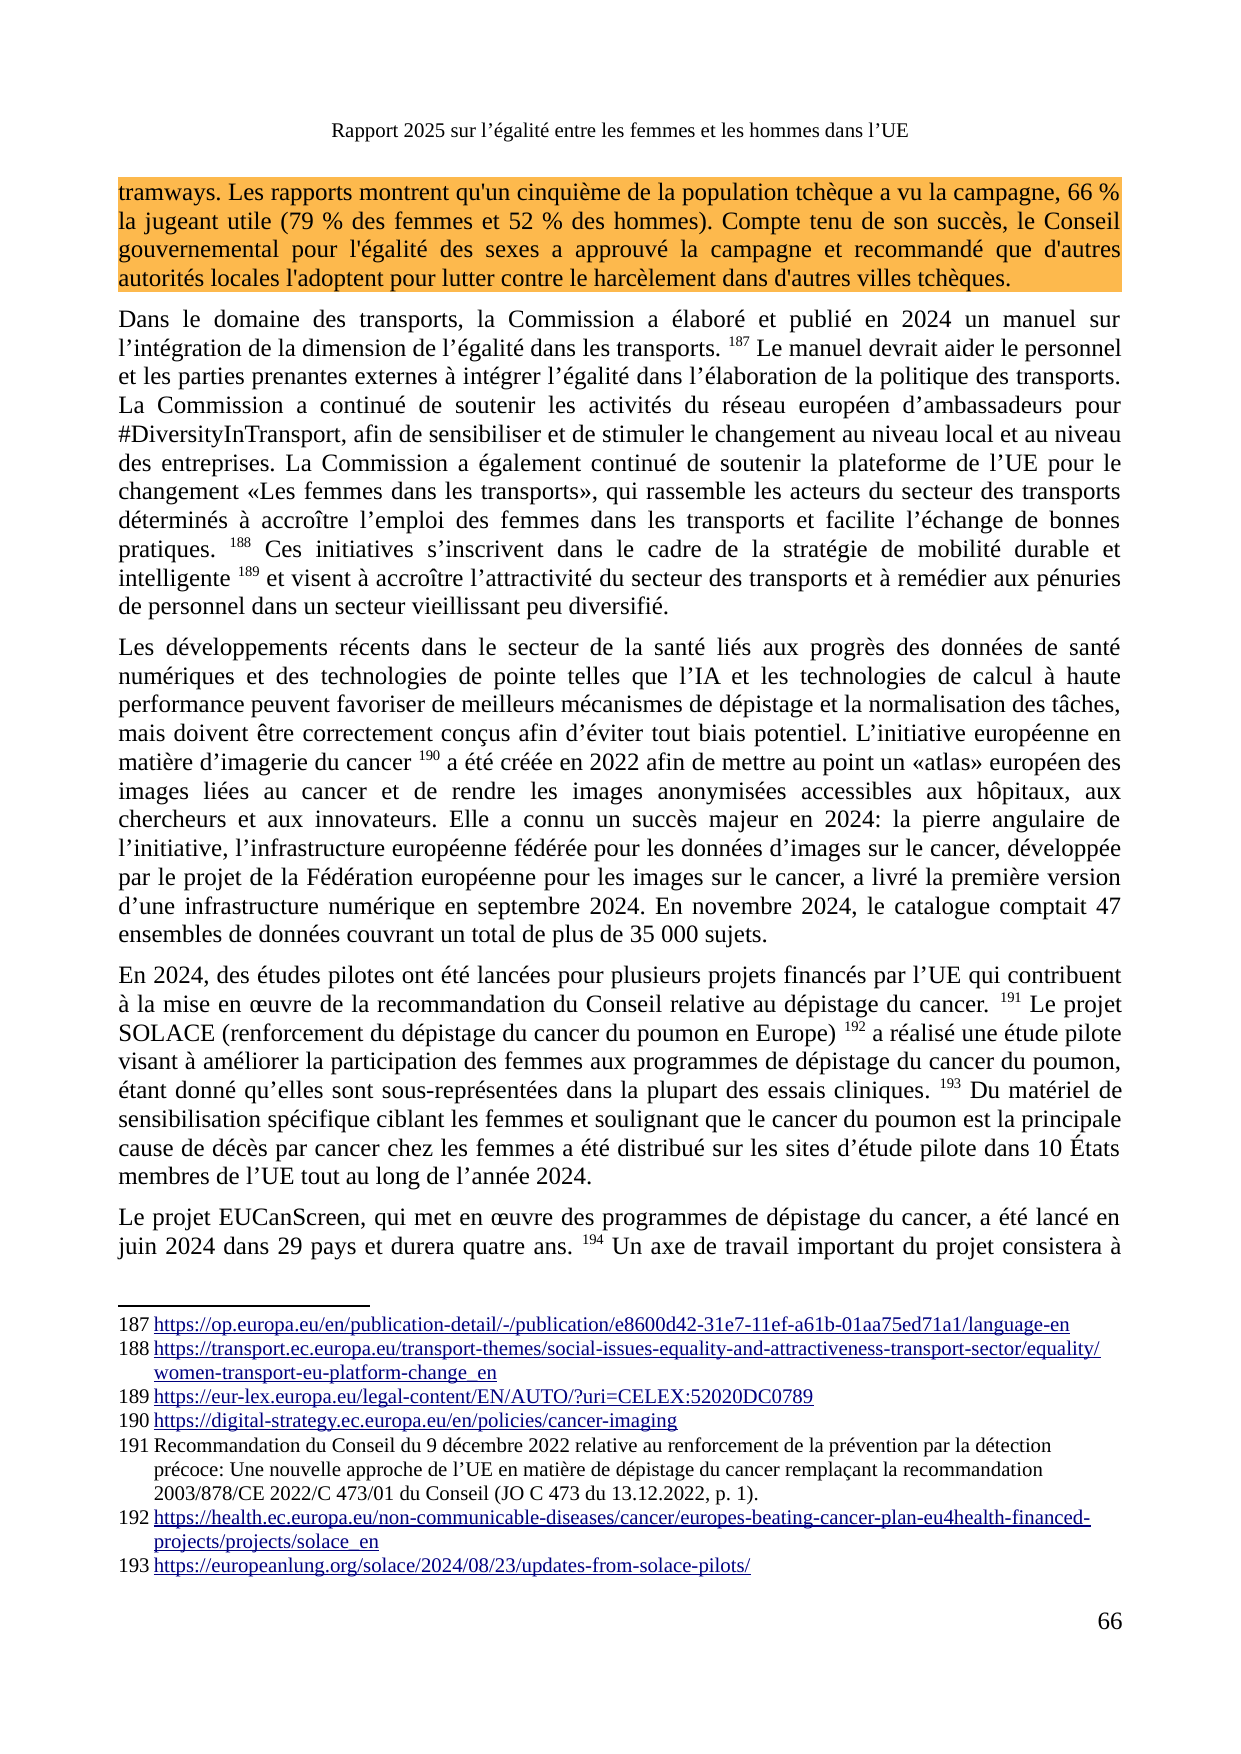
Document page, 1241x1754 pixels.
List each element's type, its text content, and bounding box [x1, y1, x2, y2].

text https://eur-lex.europa.eu/legal-content/EN/AUTO/?uri=CELEX:52020DC0789 [118, 1384, 1122, 1408]
text Recommandation du Conseil du 9 décembre 2022 relative au renforcement de la prévention par la détection précoce: Une nouvelle approche de l’UE en matière de dépistage du cancer remplaçant la recommandation 2003/878/CE 2022/C 473/01 du Conseil (JO C 473 du 13.12.2022, p. 1). [118, 1432, 1122, 1505]
text https://digital-strategy.ec.europa.eu/en/policies/cancer-imaging [118, 1408, 1122, 1432]
text Dans le domaine des transports, la Commission a élaboré et publié en 2024 un manuel sur l’intégration de la dimension de l’égalité dans les transports. Le manuel devrait aider le personnel et les parties prenantes externes à intégrer l’égalité dans l’élaboration de la politique des transports. La Commission a continué de soutenir les activités du réseau européen d’ambassadeurs pour #DiversityInTransport, afin de sensibiliser et de stimuler le changement au niveau local et au niveau des entreprises. La Commission a également continué de soutenir la plateforme de l’UE pour le changement «Les femmes dans les transports», qui rassemble les acteurs du secteur des transports déterminés à accroître l’emploi des femmes dans les transports et facilite l’échange de bonnes pratiques. Ces initiatives s’inscrivent dans le cadre de la stratégie de mobilité durable et intelligente et visent à accroître l’attractivité du secteur des transports et à remédier aux pénuries de personnel dans un secteur vieillissant peu diversifié. [118, 304, 1122, 620]
text tramways. Les rapports montrent qu'un cinquième de la population tchèque a vu la campagne, 66 % la jugeant utile (79 % des femmes et 52 % des hommes). Compte tenu de son succès, le Conseil gouvernemental pour l'égalité des sexes a approuvé la campagne et recommandé que d'autres autorités locales l'adoptent pour lutter contre le harcèlement dans d'autres villes tchèques. [118, 177, 1122, 292]
text https://transport.ec.europa.eu/transport-themes/social-issues-equality-and-attractiveness-transport-sector/equality/women-transport-eu-platform-change_en [118, 1336, 1122, 1384]
text Le projet EUCanScreen, qui met en œuvre des programmes de dépistage du cancer, a été lancé en juin 2024 dans 29 pays et durera quatre ans. Un axe de travail important du projet consistera à [118, 1202, 1122, 1259]
text https://op.europa.eu/en/publication-detail/-/publication/e8600d42-31e7-11ef-a61b-01aa75ed71a1/language-en [118, 1312, 1122, 1336]
text Les développements récents dans le secteur de la santé liés aux progrès des données de santé numériques et des technologies de pointe telles que l’IA et les technologies de calcul à haute performance peuvent favoriser de meilleurs mécanismes de dépistage et la normalisation des tâches, mais doivent être correctement conçus afin d’éviter tout biais potentiel. L’initiative européenne en matière d’imagerie du cancer a été créée en 2022 afin de mettre au point un «atlas» européen des images liées au cancer et de rendre les images anonymisées accessibles aux hôpitaux, aux chercheurs et aux innovateurs. Elle a connu un succès majeur en 2024: la pierre angulaire de l’initiative, l’infrastructure européenne fédérée pour les données d’images sur le cancer, développée par le projet de la Fédération européenne pour les images sur le cancer, a livré la première version d’une infrastructure numérique en septembre 2024. En novembre 2024, le catalogue comptait 47 ensembles de données couvrant un total de plus de 35 000 sujets. [118, 632, 1122, 948]
text https://europeanlung.org/solace/2024/08/23/updates-from-solace-pilots/ [118, 1553, 1122, 1577]
text En 2024, des études pilotes ont été lancées pour plusieurs projets financés par l’UE qui contribuent à la mise en œuvre de la recommandation du Conseil relative au dépistage du cancer. Le projet SOLACE (renforcement du dépistage du cancer du poumon en Europe) a réalisé une étude pilote visant à améliorer la participation des femmes aux programmes de dépistage du cancer du poumon, étant donné qu’elles sont sous-représentées dans la plupart des essais cliniques. Du matériel de sensibilisation spécifique ciblant les femmes et soulignant que le cancer du poumon est la principale cause de décès par cancer chez les femmes a été distribué sur les sites d’étude pilote dans 10 États membres de l’UE tout au long de l’année 2024. [118, 960, 1122, 1190]
text https://health.ec.europa.eu/non-communicable-diseases/cancer/europes-beating-cancer-plan-eu4health-financed-projects/projects/solace_en [118, 1505, 1122, 1553]
